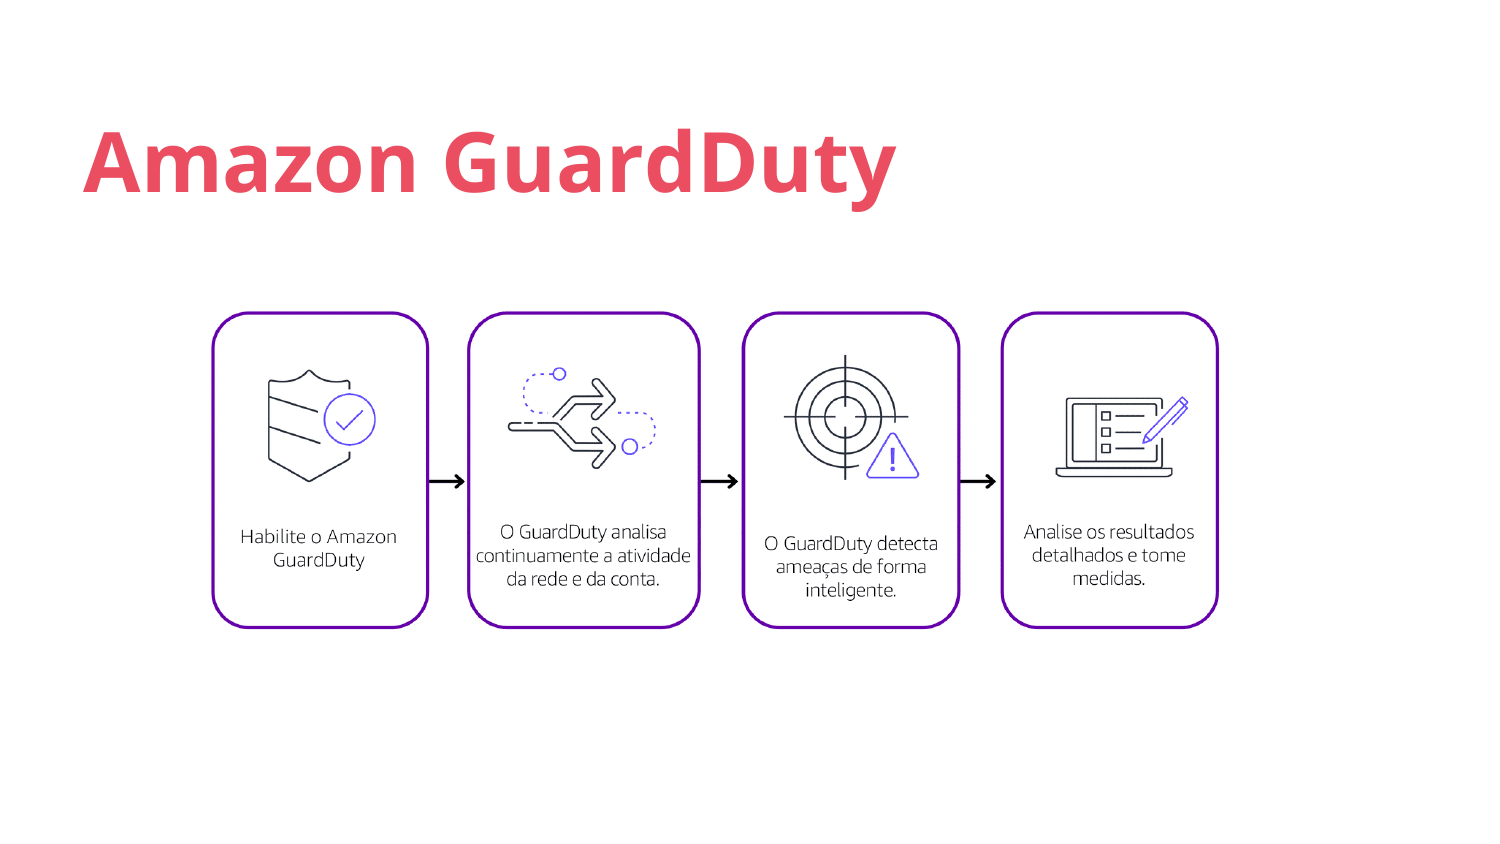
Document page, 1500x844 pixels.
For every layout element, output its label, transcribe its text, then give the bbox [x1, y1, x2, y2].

picture [200, 296, 1230, 644]
text_box Amazon GuardDuty [68, 79, 1475, 178]
